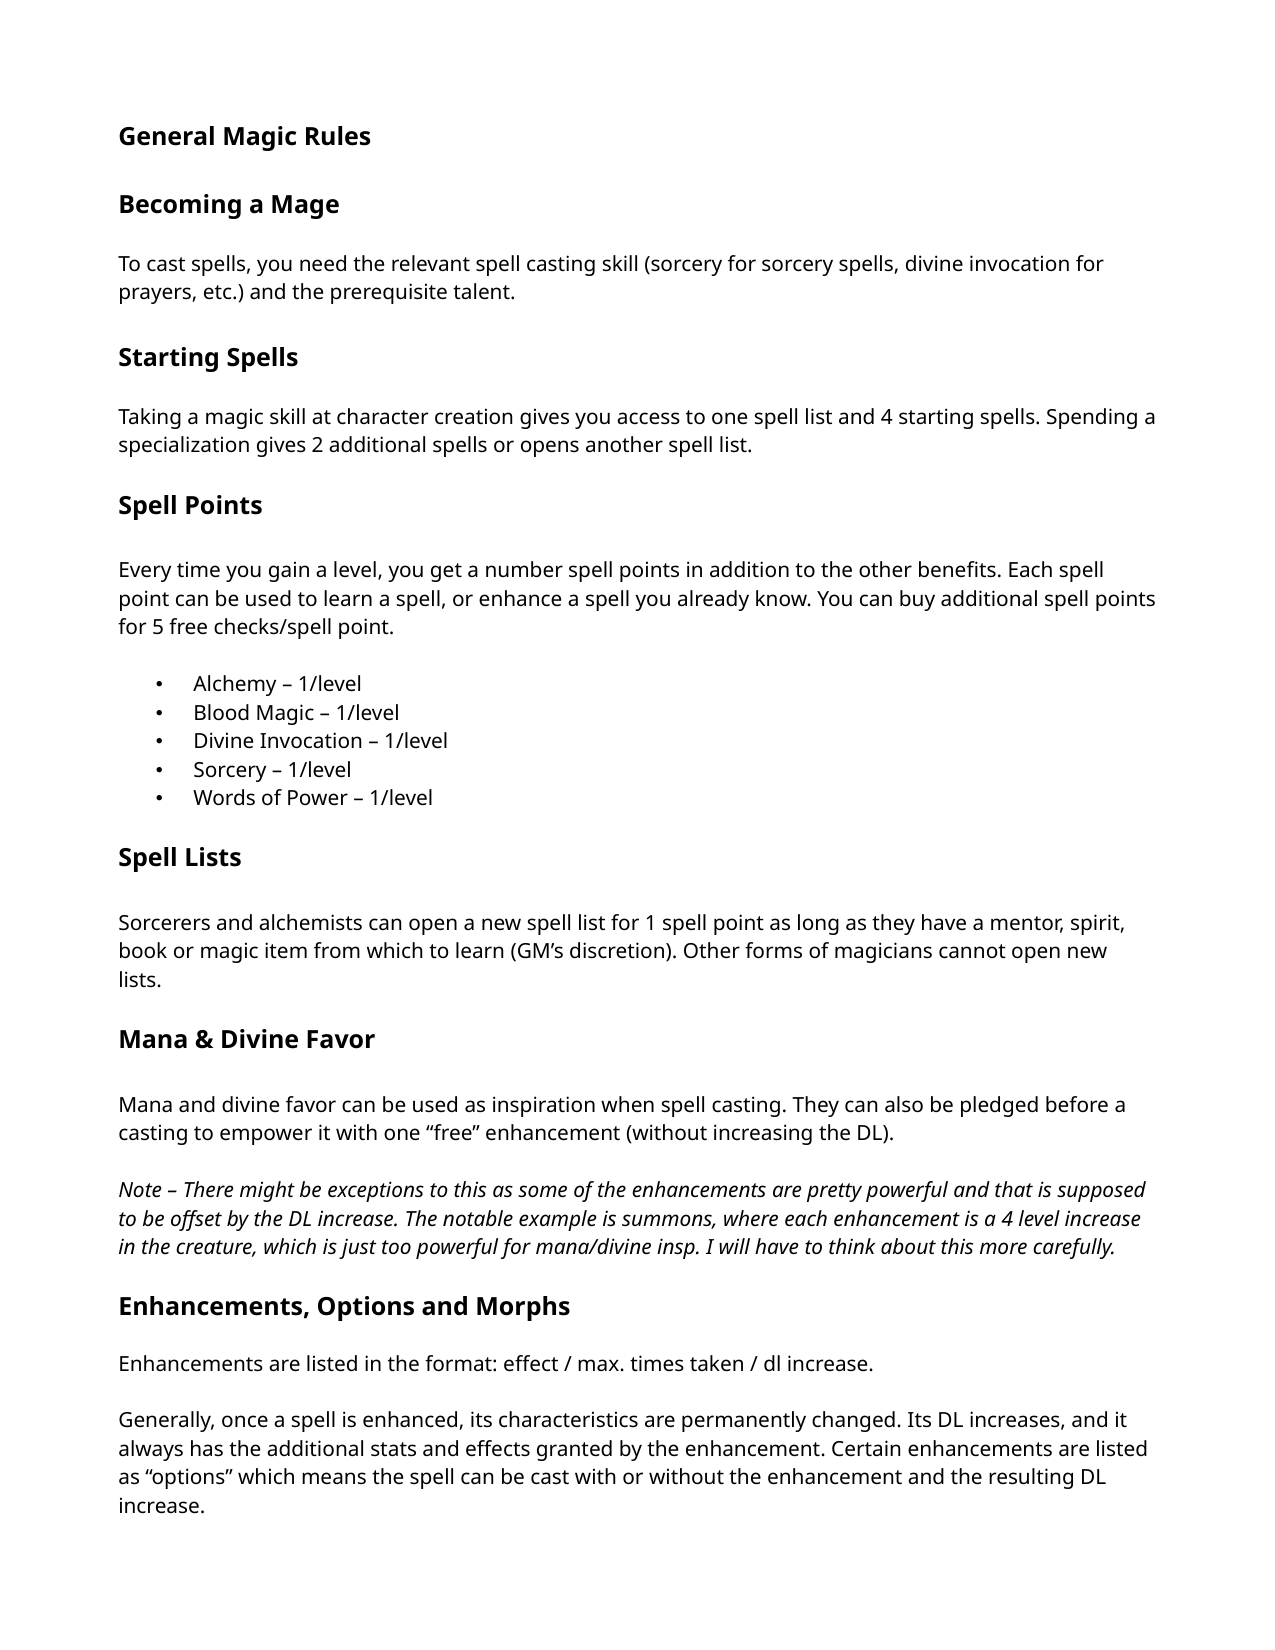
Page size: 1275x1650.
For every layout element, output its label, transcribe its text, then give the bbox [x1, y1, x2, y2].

text Enhancements are listed in the format: effect / max. times taken / dl increase. [118, 1349, 1157, 1377]
text Every time you gain a level, you get a number spell points in addition to the other benefits. Each spell point can be used to learn a spell, or enhance a spell you already know. You can buy additional spell points for 5 free checks/spell point. [118, 556, 1157, 641]
text Note – There might be exceptions to this as some of the enhancements are pretty powerful and that is supposed to be offset by the DL increase. The notable example is summons, where each enhancement is a 4 level increase in the creature, which is just too powerful for mana/divine insp. I will have to think about this more carefully. [118, 1175, 1157, 1261]
list Sorcery – 1/level [156, 755, 1157, 783]
text Mana and divine favor can be used as inspiration when spell casting. They can also be pledged before a casting to empower it with one “free” enhancement (without increasing the DL). [118, 1090, 1157, 1147]
text Spell Lists [118, 840, 1157, 874]
text Generally, once a spell is enhanced, its characteristics are permanently changed. Its DL increases, and it always has the additional stats and effects granted by the enhancement. Certain enhancements are listed as “options” which means the spell can be cast with or without the enhancement and the resulting DL increase. [118, 1406, 1157, 1519]
text To cast spells, you need the relevant spell casting skill (sorcery for sorcery spells, divine invocation for prayers, etc.) and the prerequisite talent. [118, 249, 1157, 306]
text Mana & Divine Favor [118, 1022, 1157, 1056]
list Alchemy – 1/level [156, 669, 1157, 698]
text Spell Points [118, 487, 1157, 522]
list Words of Power – 1/level [156, 783, 1157, 812]
text General Magic Rules [118, 118, 1157, 152]
text Starting Spells [118, 340, 1157, 374]
text Enhancements, Options and Morphs [118, 1289, 1157, 1323]
list Divine Invocation – 1/level [156, 726, 1157, 755]
list Blood Magic – 1/level [156, 698, 1157, 726]
text Becoming a Mage [118, 186, 1157, 220]
text Sorcerers and alchemists can open a new spell list for 1 spell point as long as they have a mentor, spirit, book or magic item from which to learn (GM’s discretion). Other forms of magicians cannot open new lists. [118, 908, 1157, 993]
text Taking a magic skill at character creation gives you access to one spell list and 4 starting spells. Spending a specialization gives 2 additional spells or opens another spell list. [118, 402, 1157, 459]
